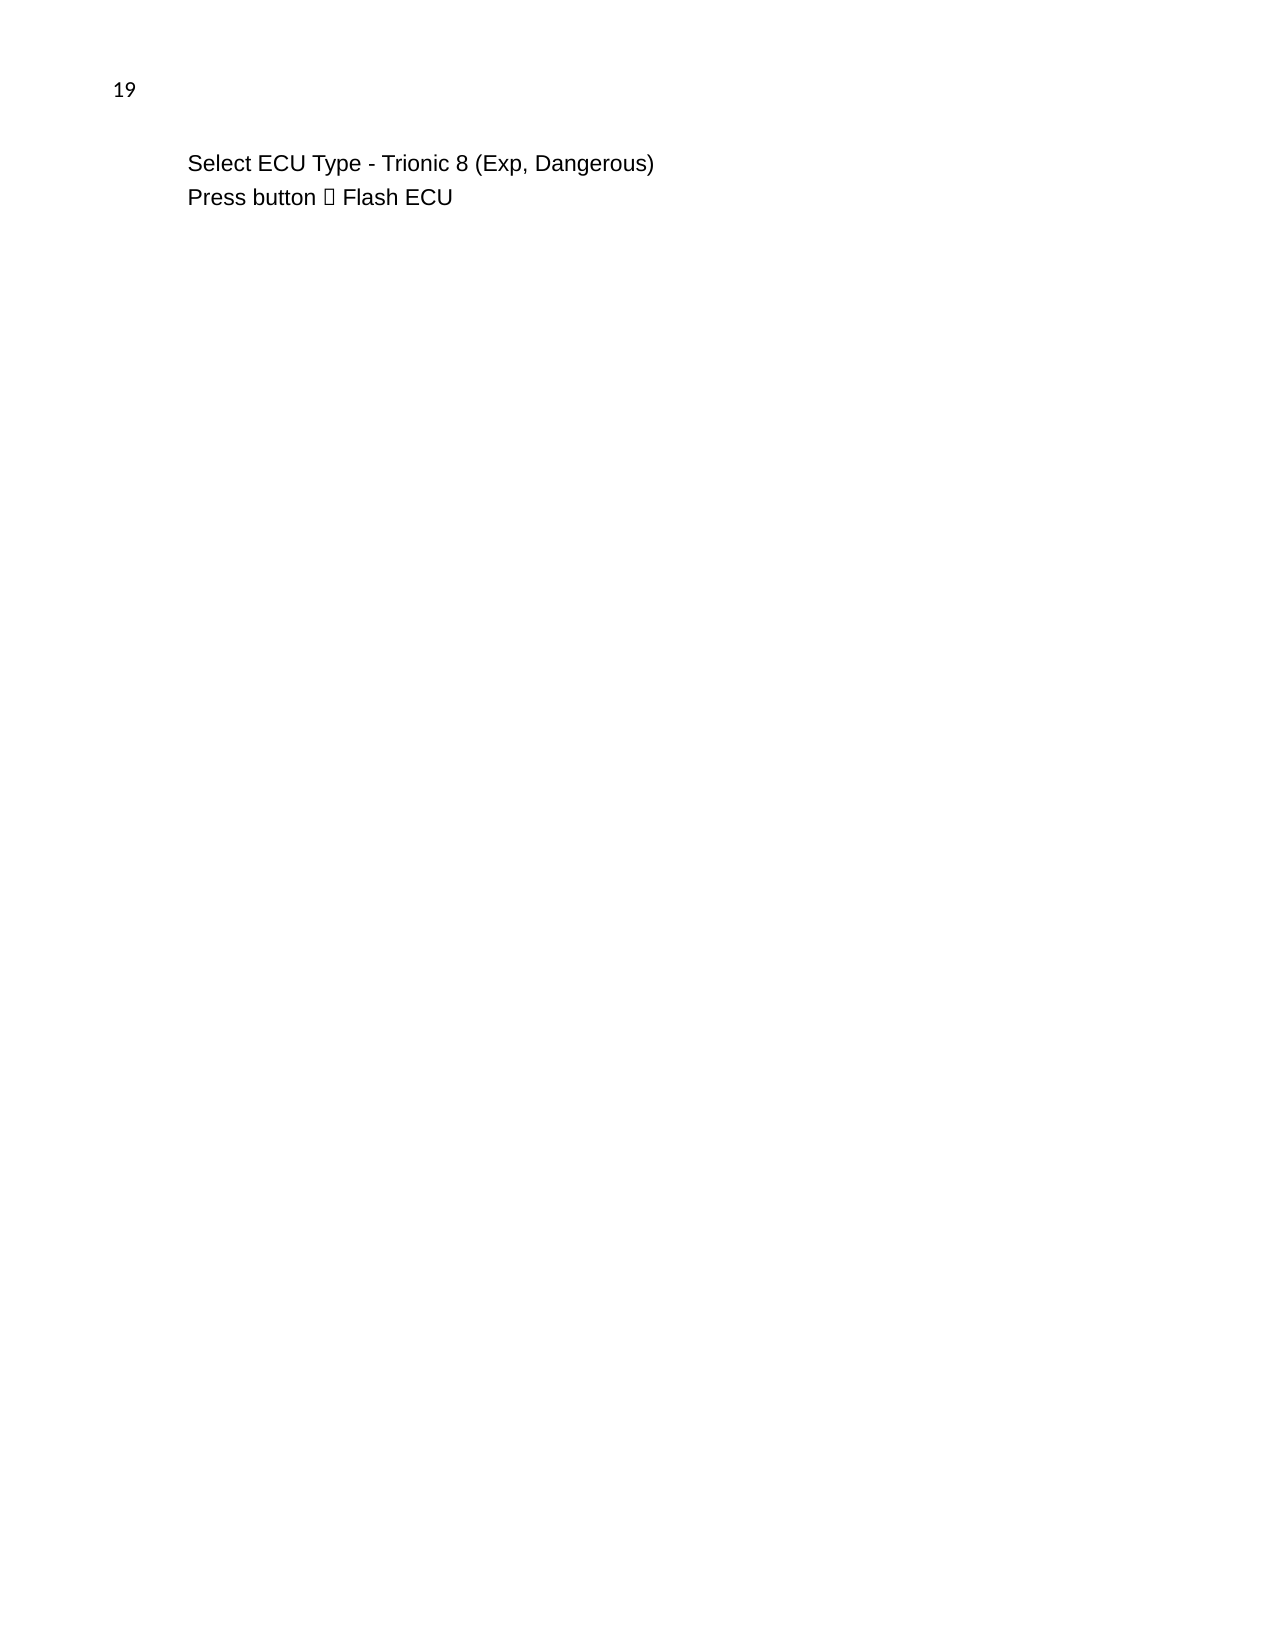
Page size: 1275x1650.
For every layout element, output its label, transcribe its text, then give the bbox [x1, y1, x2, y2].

text Select ECU Type - Trionic 8 (Exp, Dangerous) Press button  Flash ECU [112, 150, 1162, 212]
